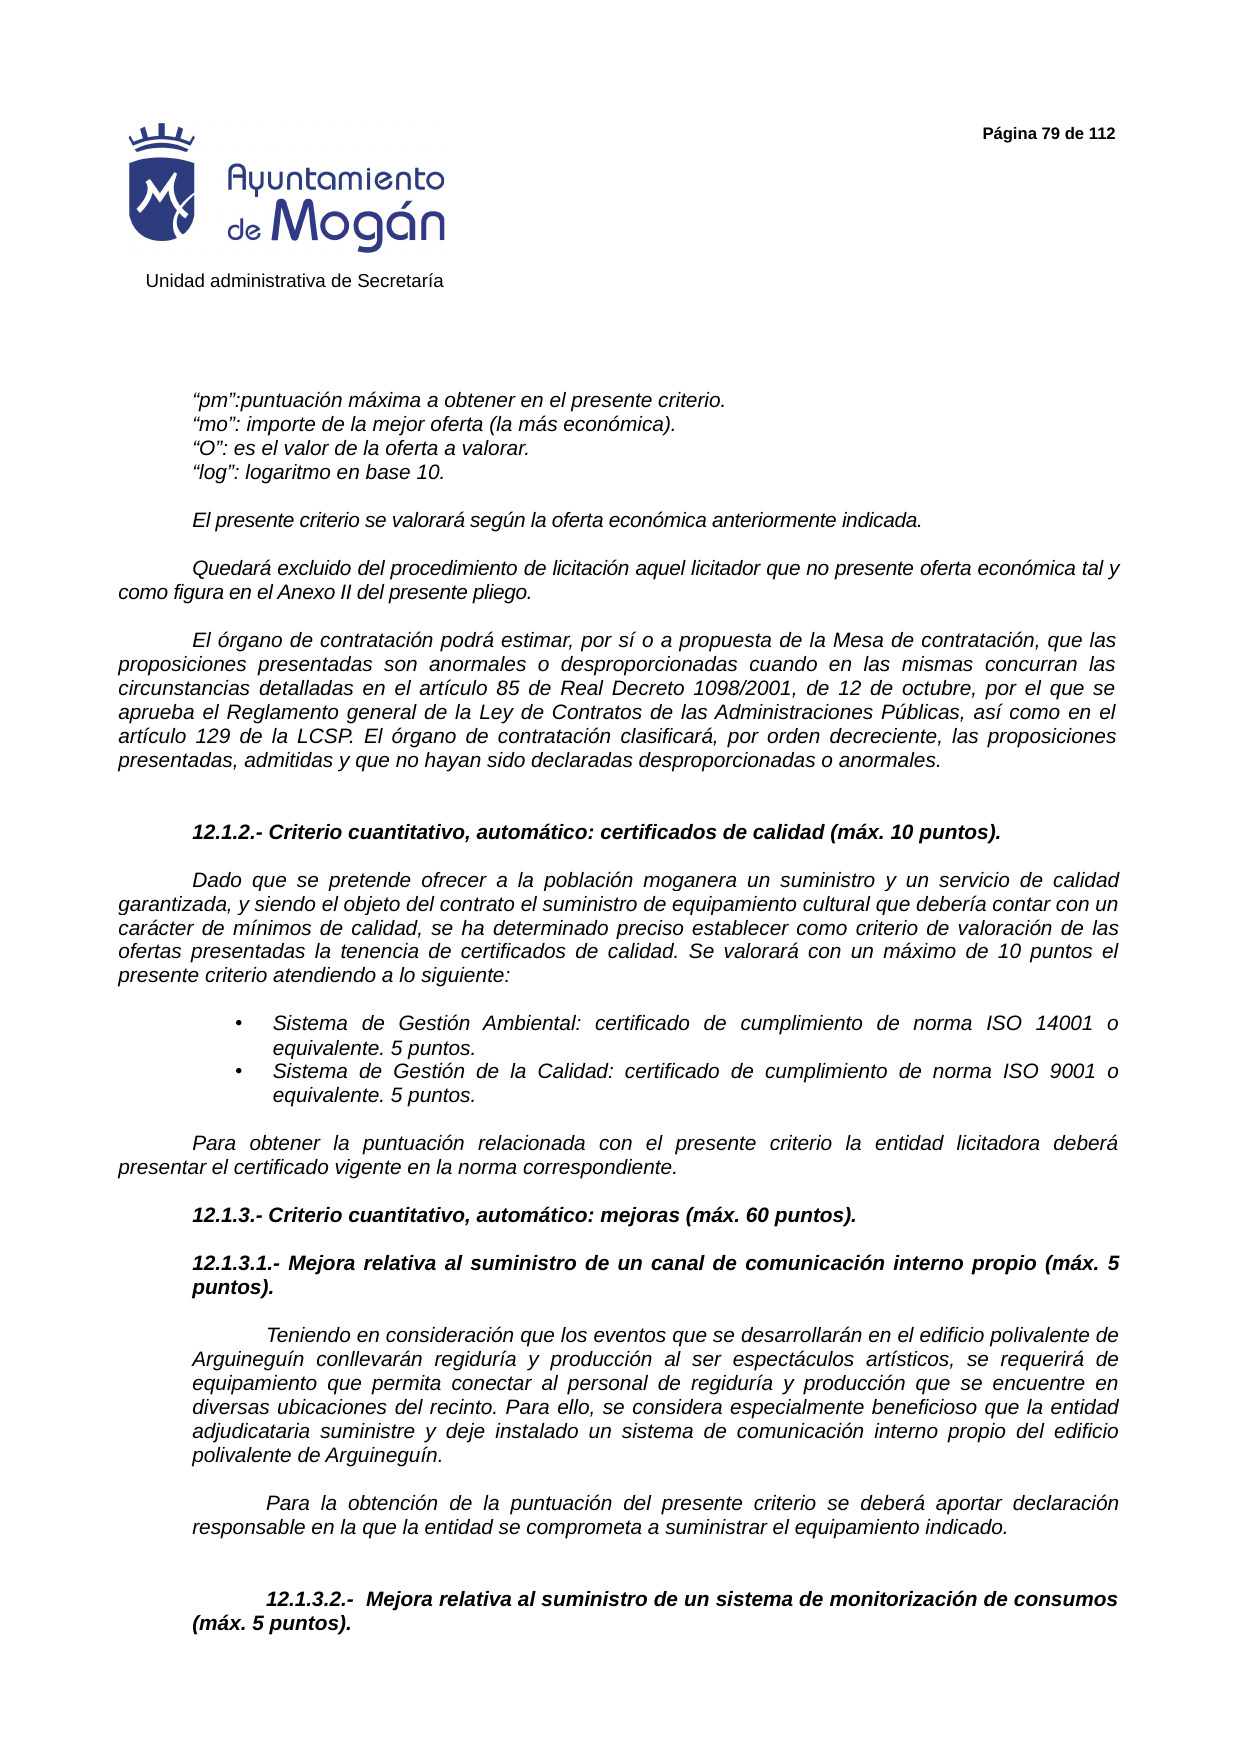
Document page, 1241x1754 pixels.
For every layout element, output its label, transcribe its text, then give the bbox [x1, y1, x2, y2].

picture [128, 123, 445, 259]
text 12.1.3.2.- Mejora relativa al suministro de un sistema de monitorización de consumos (máx. 5 puntos). [192, 1586, 1122, 1634]
text Dado que se pretende ofrecer a la población moganera un suministro y un servicio de calidad garantizada, y siendo el objeto del contrato el suministro de equipamiento cultural que debería contar con un carácter de mínimos de calidad, se ha determinado preciso establecer como criterio de valoración de las ofertas presentadas la tenencia de certificados de calidad. Se valorará con un máximo de 10 puntos el presente criterio atendiendo a lo siguiente: [118, 867, 1122, 987]
text “O”: es el valor de la oferta a valorar. [118, 436, 1122, 460]
text Quedará excluido del procedimiento de licitación aquel licitador que no presente oferta económica tal y como figura en el Anexo II del presente pliego. [118, 556, 1122, 604]
text 12.1.3.1.- Mejora relativa al suministro de un canal de comunicación interno propio (máx. 5 puntos). [192, 1251, 1122, 1299]
text “pm”:puntuación máxima a obtener en el presente criterio. [192, 388, 1122, 412]
text Para obtener la puntuación relacionada con el presente criterio la entidad licitadora deberá presentar el certificado vigente en la norma correspondiente. [118, 1131, 1122, 1179]
text 12.1.3.- Criterio cuantitativo, automático: mejoras (máx. 60 puntos). [118, 1203, 1122, 1227]
text Teniendo en consideración que los eventos que se desarrollarán en el edificio polivalente de Arguineguín conllevarán regiduría y producción al ser espectáculos artísticos, se requerirá de equipamiento que permita conectar al personal de regiduría y producción que se encuentre en diversas ubicaciones del recinto. Para ello, se considera especialmente beneficioso que la entidad adjudicataria suministre y deje instalado un sistema de comunicación interno propio del edificio polivalente de Arguineguín. [192, 1323, 1122, 1467]
text Para la obtención de la puntuación del presente criterio se deberá aportar declaración responsable en la que la entidad se comprometa a suministrar el equipamiento indicado. [192, 1491, 1122, 1538]
list Sistema de Gestión Ambiental: certificado de cumplimiento de norma ISO 14001 o equivalente. 5 puntos. [235, 1011, 1122, 1059]
text El órgano de contratación podrá estimar, por sí o a propuesta de la Mesa de contratación, que las proposiciones presentadas son anormales o desproporcionadas cuando en las mismas concurran las circunstancias detalladas en el artículo 85 de Real Decreto 1098/2001, de 12 de octubre, por el que se aprueba el Reglamento general de la Ley de Contratos de las Administraciones Públicas, así como en el artículo 129 de la LCSP. El órgano de contratación clasificará, por orden decreciente, las proposiciones presentadas, admitidas y que no hayan sido declaradas desproporcionadas o anormales. [118, 628, 1119, 772]
text 12.1.2.- Criterio cuantitativo, automático: certificados de calidad (máx. 10 puntos). [118, 819, 1122, 843]
text “mo”: importe de la mejor oferta (la más económica). [118, 412, 1122, 436]
text “log”: logaritmo en base 10. [118, 460, 1122, 484]
text El presente criterio se valorará según la oferta económica anteriormente indicada. [118, 508, 1122, 532]
list Sistema de Gestión de la Calidad: certificado de cumplimiento de norma ISO 9001 o equivalente. 5 puntos. [235, 1059, 1122, 1107]
